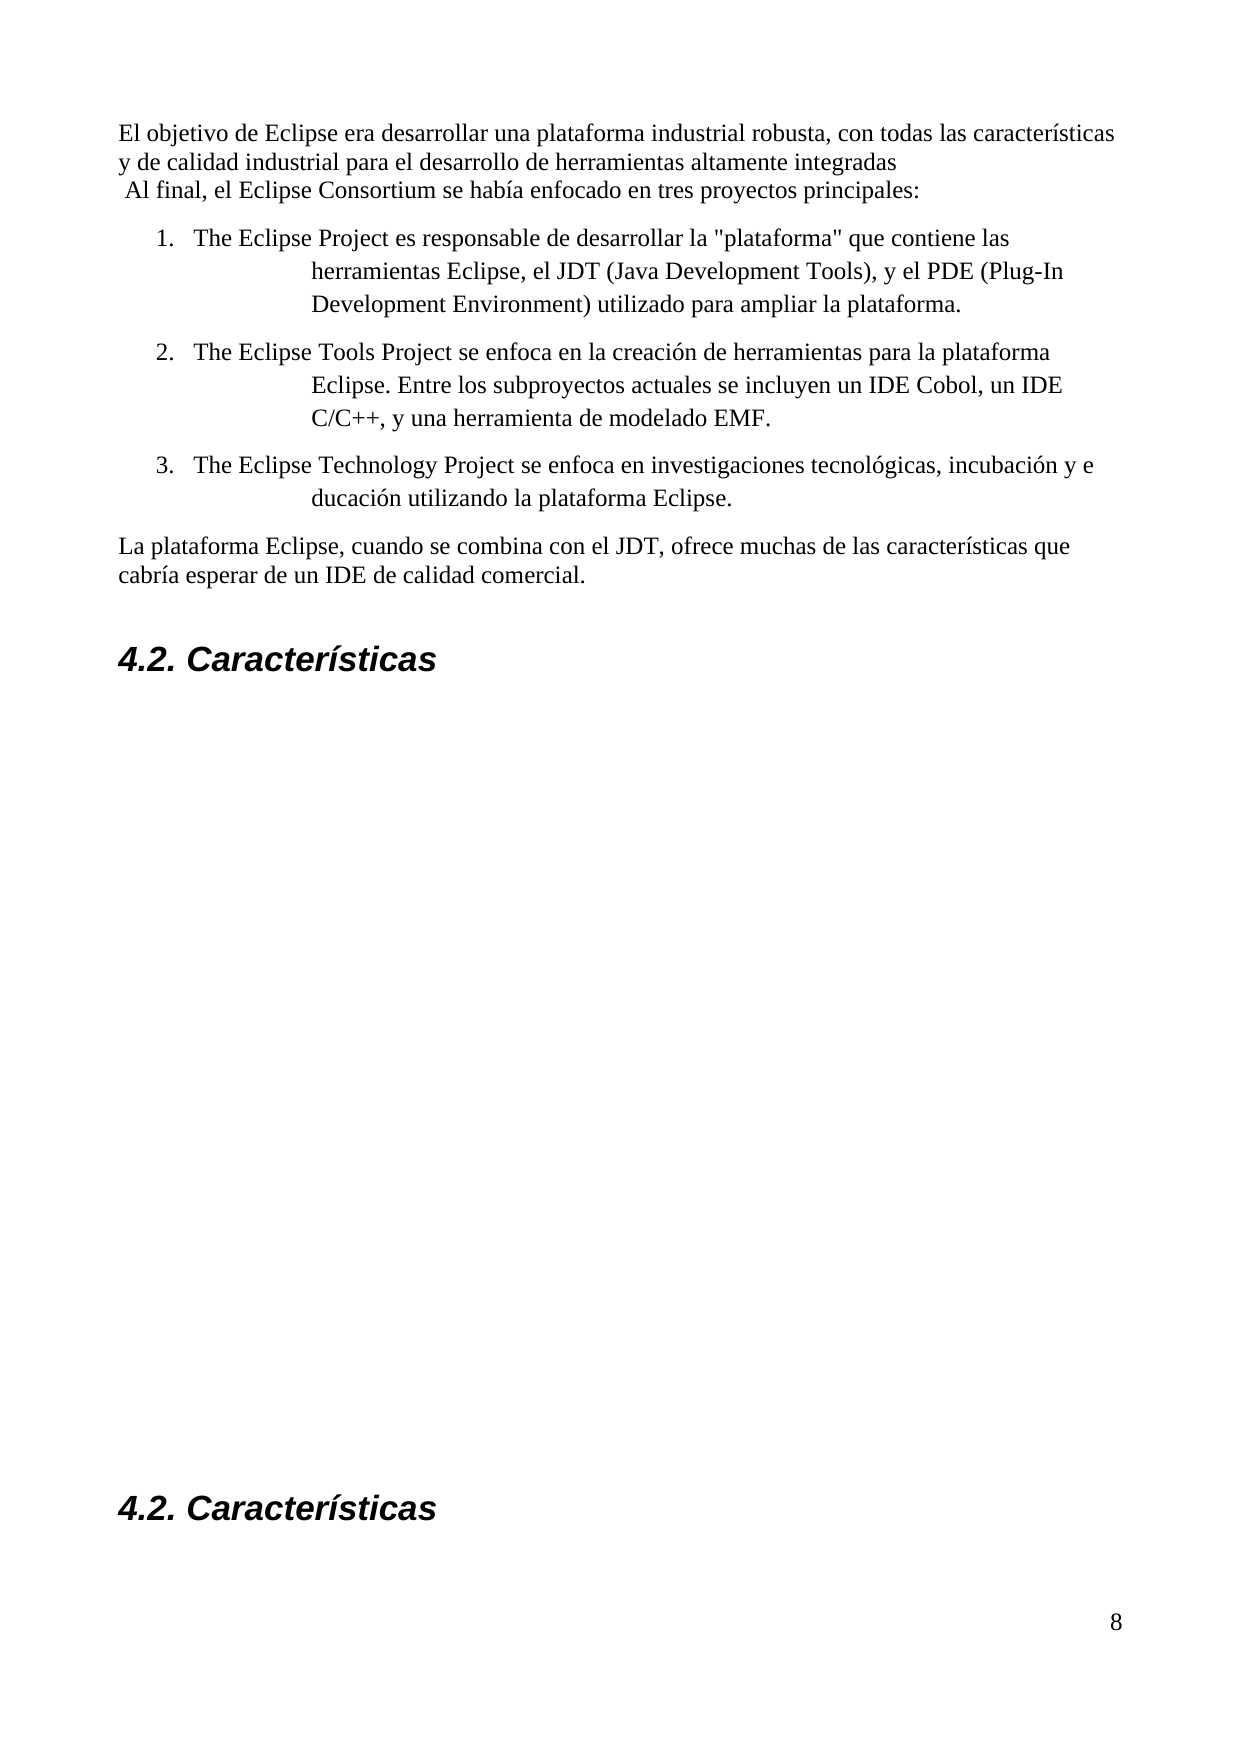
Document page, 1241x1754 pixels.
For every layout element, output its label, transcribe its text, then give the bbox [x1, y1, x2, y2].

list The Eclipse Tools Project se enfoca en la creación de herramientas para la plataforma Eclipse. Entre los subproyectos actuales se incluyen un IDE Cobol, un IDE C/C++, y una herramienta de modelado EMF. [156, 337, 1122, 432]
list The Eclipse Project es responsable de desarrollar la "plataforma" que contiene las herramientas Eclipse, el JDT (Java Development Tools), y el PDE (Plug-In Development Environment) utilizado para ampliar la plataforma. [156, 223, 1122, 318]
text El objetivo de Eclipse era desarrollar una plataforma industrial robusta, con todas las características y de calidad industrial para el desarrollo de herramientas altamente integradas [118, 118, 1122, 176]
subtitle 4.2. Características [118, 1488, 1122, 1528]
text La plataforma Eclipse, cuando se combina con el JDT, ofrece muchas de las características que cabría esperar de un IDE de calidad comercial. [118, 531, 1122, 589]
subtitle 4.2. Características [118, 638, 1122, 678]
text Al final, el Eclipse Consortium se había enfocado en tres proyectos principales: [118, 176, 1122, 204]
list The Eclipse Technology Project se enfoca en investigaciones tecnológicas, incubación y e ducación utilizando la plataforma Eclipse. [156, 451, 1122, 512]
